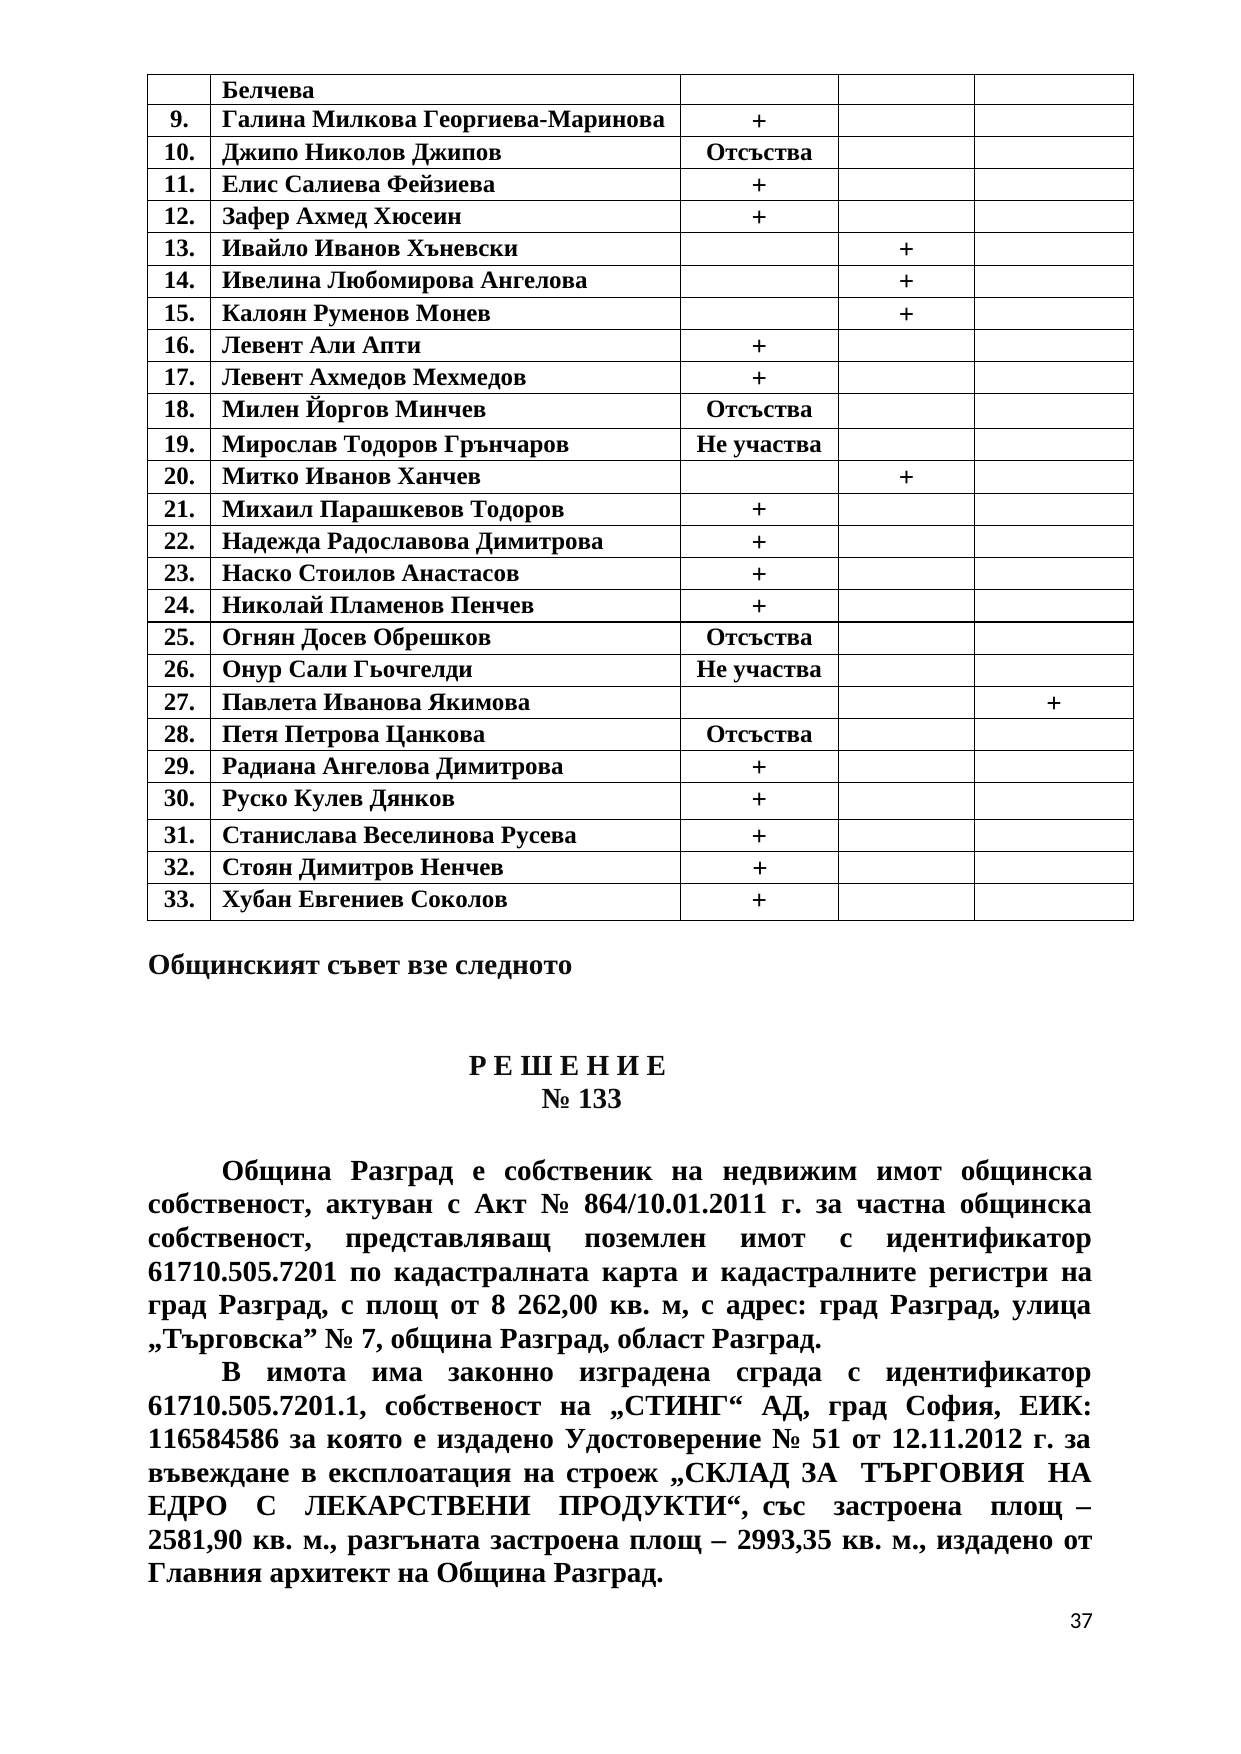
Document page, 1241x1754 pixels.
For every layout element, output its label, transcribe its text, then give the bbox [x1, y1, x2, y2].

table_cell [839, 852, 974, 883]
table_cell 27. [148, 687, 210, 718]
table_cell [839, 558, 974, 589]
table_cell [839, 687, 974, 718]
table_cell [839, 719, 974, 750]
table_cell Отсъства [681, 623, 838, 653]
table_cell + [681, 494, 838, 525]
table_cell Левент Ахмедов Мехмедов [211, 362, 680, 393]
table_cell Мирослав Тодоров Грънчаров [211, 429, 680, 460]
table_cell Ивайло Иванов Хъневски [211, 233, 680, 264]
table_cell 31. [148, 820, 210, 851]
table_cell Джипо Николов Джипов [211, 137, 680, 168]
table_cell [839, 330, 974, 361]
table_cell 33. [148, 884, 210, 920]
table_cell [975, 655, 1133, 686]
table_cell [975, 852, 1133, 883]
table_cell + [839, 266, 974, 297]
table_cell + [839, 461, 974, 493]
table_cell Станислава Веселинова Русева [211, 820, 680, 851]
table_cell [975, 884, 1133, 920]
table_cell [975, 298, 1133, 329]
table_cell [839, 362, 974, 393]
table_cell [681, 75, 838, 103]
table_cell [681, 298, 838, 329]
table_cell [839, 623, 974, 653]
table_cell [975, 429, 1133, 460]
table_cell 18. [148, 394, 210, 428]
table_cell [839, 820, 974, 851]
table_cell + [681, 751, 838, 782]
table_cell [975, 201, 1133, 232]
table_cell Наско Стоилов Анастасов [211, 558, 680, 589]
table_cell Хубан Евгениев Соколов [211, 884, 680, 920]
table_cell [975, 526, 1133, 557]
table_cell [681, 266, 838, 297]
table_cell [975, 751, 1133, 782]
table_cell [839, 884, 974, 920]
table_cell [975, 820, 1133, 851]
table_cell 24. [148, 590, 210, 621]
table_cell Не участва [681, 655, 838, 686]
subtitle № 133 [148, 1081, 1093, 1115]
table_cell + [681, 884, 838, 920]
table_cell Онур Сали Гьочгелди [211, 655, 680, 686]
table_cell Петя Петрова Цанкова [211, 719, 680, 750]
table_cell Надежда Радославова Димитрова [211, 526, 680, 557]
table_cell Отсъства [681, 137, 838, 168]
table_cell Левент Али Апти [211, 330, 680, 361]
table_cell Зафер Ахмед Хюсеин [211, 201, 680, 232]
table_cell 10. [148, 137, 210, 168]
table_cell 16. [148, 330, 210, 361]
table_cell [839, 137, 974, 168]
table_cell 11. [148, 169, 210, 200]
table_cell Митко Иванов Ханчев [211, 461, 680, 493]
table_cell Михаил Парашкевов Тодоров [211, 494, 680, 525]
table_cell 12. [148, 201, 210, 232]
table_cell Павлета Иванова Якимова [211, 687, 680, 718]
table_cell [975, 105, 1133, 136]
table_cell + [681, 201, 838, 232]
table_cell [839, 751, 974, 782]
text Община Разград е собственик на недвижим имот общинска собственост, актуван с Акт № 864/10.01.2011 г. за частна общинска собственост, представляващ поземлен имот с идентификатор 61710.505.7201 по кадастралната карта и кадастралните регистри на град Разград, с площ от 8 262,00 кв. м, с адрес: град Разград, улица „Търговска” № 7, община Разград, област Разград. [148, 1153, 1093, 1354]
table_cell + [681, 105, 838, 136]
table_cell [148, 75, 210, 103]
table_cell Радиана Ангелова Димитрова [211, 751, 680, 782]
table_cell [975, 719, 1133, 750]
table_cell 15. [148, 298, 210, 329]
table_cell Николай Пламенов Пенчев [211, 590, 680, 621]
table_cell [839, 526, 974, 557]
table_cell [839, 201, 974, 232]
table_cell Елис Салиева Фейзиева [211, 169, 680, 200]
table_cell + [681, 590, 838, 621]
table_cell + [681, 362, 838, 393]
table_cell [975, 137, 1133, 168]
table_cell 9. [148, 105, 210, 136]
table_cell [975, 494, 1133, 525]
table_cell + [681, 169, 838, 200]
table_cell + [839, 233, 974, 264]
table_cell Отсъства [681, 719, 838, 750]
table_cell [839, 590, 974, 621]
table_cell 29. [148, 751, 210, 782]
table_cell 25. [148, 623, 210, 653]
table_cell [975, 266, 1133, 297]
table_cell 30. [148, 783, 210, 819]
table_cell 13. [148, 233, 210, 264]
table_cell + [839, 298, 974, 329]
table_cell [975, 590, 1133, 621]
table_cell + [681, 526, 838, 557]
table_cell 19. [148, 429, 210, 460]
table_cell [681, 461, 838, 493]
table_cell 32. [148, 852, 210, 883]
table_cell + [681, 820, 838, 851]
table_cell 20. [148, 461, 210, 493]
table_cell 26. [148, 655, 210, 686]
table_cell Огнян Досев Обрешков [211, 623, 680, 653]
table_cell [839, 75, 974, 103]
table_cell [839, 429, 974, 460]
table_cell 28. [148, 719, 210, 750]
table_cell + [975, 687, 1133, 718]
table_cell Галина Милкова Георгиева-Маринова [211, 105, 680, 136]
table_cell [681, 233, 838, 264]
table_cell 14. [148, 266, 210, 297]
table_cell [975, 558, 1133, 589]
table_cell [839, 394, 974, 428]
table_cell [975, 233, 1133, 264]
table_cell [839, 655, 974, 686]
table_cell [975, 461, 1133, 493]
table_cell [839, 169, 974, 200]
table_cell [839, 783, 974, 819]
table_cell 22. [148, 526, 210, 557]
table_cell Отсъства [681, 394, 838, 428]
table_cell Не участва [681, 429, 838, 460]
table_cell + [681, 852, 838, 883]
table_cell [975, 330, 1133, 361]
table_cell 23. [148, 558, 210, 589]
table_cell [839, 105, 974, 136]
table_cell + [681, 330, 838, 361]
table_cell [839, 494, 974, 525]
subtitle Общинският съвет взе следното [148, 947, 1093, 981]
table_cell + [681, 558, 838, 589]
table_cell 17. [148, 362, 210, 393]
table_cell Стоян Димитров Ненчев [211, 852, 680, 883]
table_cell Калоян Руменов Монев [211, 298, 680, 329]
table_cell Руско Кулев Дянков [211, 783, 680, 819]
table_cell [975, 783, 1133, 819]
table_cell Милен Йоргов Минчев [211, 394, 680, 428]
text В имота има законно изградена сграда с идентификатор 61710.505.7201.1, собственост на „СТИНГ“ АД, град София, ЕИК: 116584586 за която е издадено Удостоверение № 51 от 12.11.2012 г. за въвеждане в експлоатация на строеж „СКЛАД ЗА ТЪРГОВИЯ НА ЕДРО С ЛЕКАРСТВЕНИ ПРОДУКТИ“, със застроена площ – 2581,90 кв. м., разгъната застроена площ – 2993,35 кв. м., издадено от Главния архитект на Община Разград. [148, 1354, 1093, 1589]
table_cell 21. [148, 494, 210, 525]
table_cell [975, 394, 1133, 428]
subtitle Р Е Ш Е Н И Е [148, 1048, 1093, 1081]
table_cell Белчева [211, 75, 680, 103]
table_cell + [681, 783, 838, 819]
table_cell [975, 623, 1133, 653]
table_cell [975, 362, 1133, 393]
table_cell [681, 687, 838, 718]
table_cell [975, 75, 1133, 103]
table_cell [975, 169, 1133, 200]
table_cell Ивелина Любомирова Ангелова [211, 266, 680, 297]
